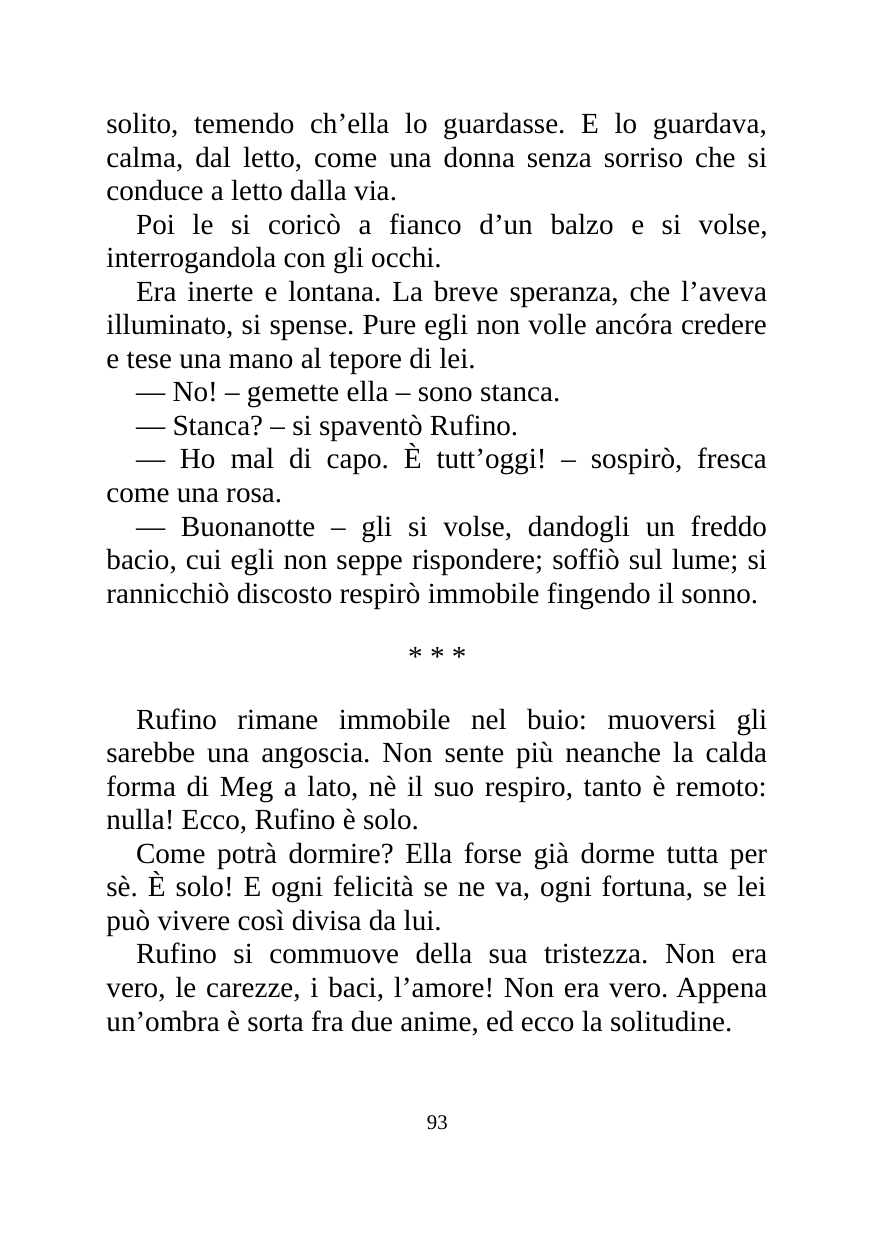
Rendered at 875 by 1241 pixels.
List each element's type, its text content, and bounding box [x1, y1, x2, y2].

text — No! – gemette ella – sono stanca. [106, 374, 768, 408]
text Rufino rimane immobile nel buio: muoversi gli sarebbe una angoscia. Non sente più neanche la calda forma di Meg a lato, nè il suo respiro, tanto è remoto: nulla! Ecco, Rufino è solo. [106, 702, 768, 836]
text Come potrà dormire? Ella forse già dorme tutta per sè. È solo! E ogni felicità se ne va, ogni fortuna, se lei può vivere così divisa da lui. [106, 836, 768, 937]
text — Ho mal di capo. È tutt’oggi! – sospirò, fresca come una rosa. [106, 442, 768, 509]
text — Stanca? – si spaventò Rufino. [106, 408, 768, 442]
text Poi le si coricò a fianco d’un balzo e si volse, interrogandola con gli occhi. [106, 207, 768, 274]
text * * * [106, 639, 768, 672]
text — Buonanotte – gli si volse, dandogli un freddo bacio, cui egli non seppe rispondere; soffiò sul lume; si rannicchiò discosto respirò immobile fingendo il sonno. [106, 509, 768, 609]
text solito, temendo ch’ella lo guardasse. E lo guardava, calma, dal letto, come una donna senza sorriso che si conduce a letto dalla via. [106, 106, 768, 207]
text Rufino si commuove della sua tristezza. Non era vero, le carezze, i baci, l’amore! Non era vero. Appena un’ombra è sorta fra due anime, ed ecco la solitudine. [106, 937, 768, 1037]
text Era inerte e lontana. La breve speranza, che l’aveva illuminato, si spense. Pure egli non volle ancóra credere e tese una mano al tepore di lei. [106, 274, 768, 374]
